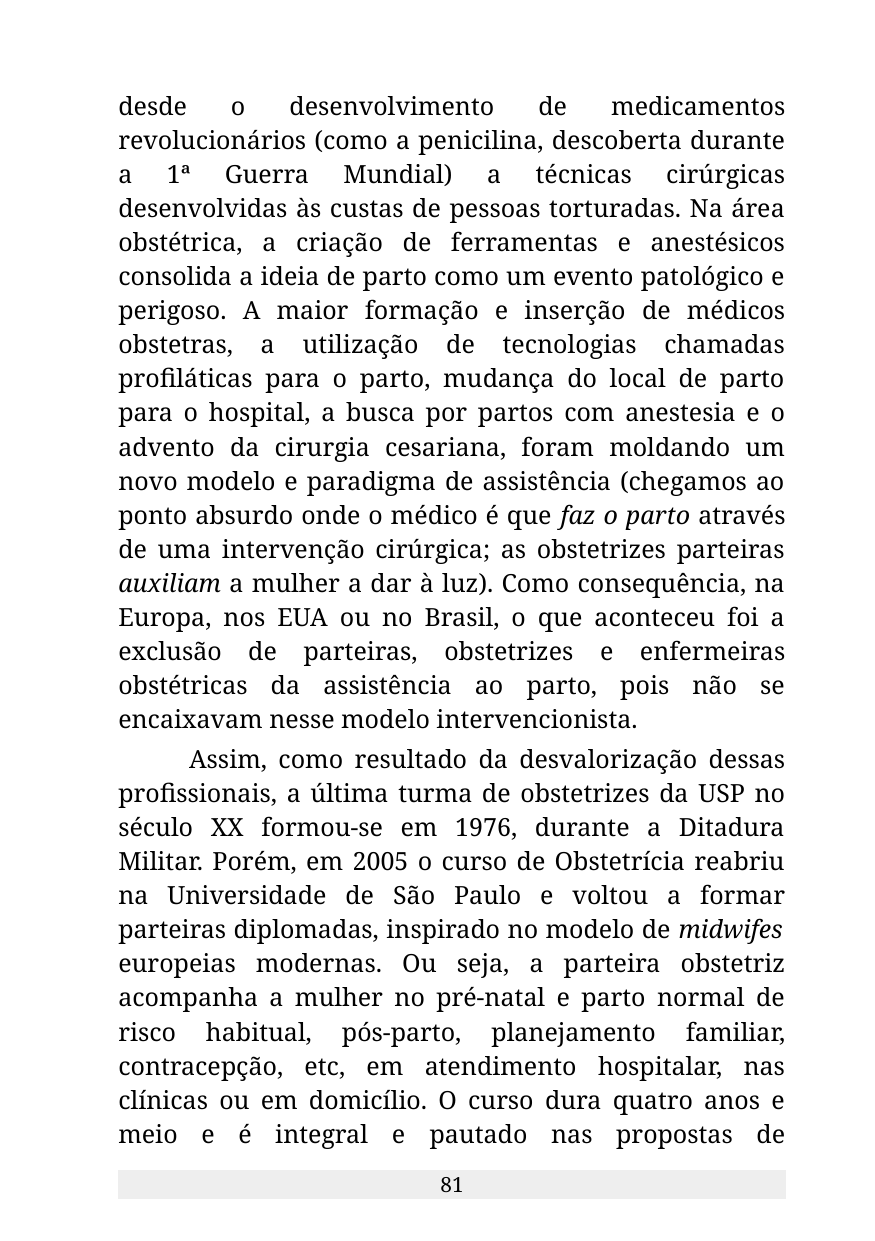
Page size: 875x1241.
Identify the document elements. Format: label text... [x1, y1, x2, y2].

text Assim, como resultado da desvalorização dessas profissionais, a última turma de obstetrizes da USP no século XX formou-se em 1976, durante a Ditadura Militar. Porém, em 2005 o curso de Obstetrícia reabriu na Universidade de São Paulo e voltou a formar parteiras diplomadas, inspirado no modelo de midwifes europeias modernas. Ou seja, a parteira obstetriz acompanha a mulher no pré-natal e parto normal de risco habitual, pós-parto, planejamento familiar, contracepção, etc, em atendimento hospitalar, nas clínicas ou em domicílio. O curso dura quatro anos e meio e é integral e pautado nas propostas de [118, 742, 786, 1150]
text desde o desenvolvimento de medicamentos revolucionários (como a penicilina, descoberta durante a 1ª Guerra Mundial) a técnicas cirúrgicas desenvolvidas às custas de pessoas torturadas. Na área obstétrica, a criação de ferramentas e anestésicos consolida a ideia de parto como um evento patológico e perigoso. A maior formação e inserção de médicos obstetras, a utilização de tecnologias chamadas profiláticas para o parto, mudança do local de parto para o hospital, a busca por partos com anestesia e o advento da cirurgia cesariana, foram moldando um novo modelo e paradigma de assistência (chegamos ao ponto absurdo onde o médico é que faz o parto através de uma intervenção cirúrgica; as obstetrizes parteiras auxiliam a mulher a dar à luz). Como consequência, na Europa, nos EUA ou no Brasil, o que aconteceu foi a exclusão de parteiras, obstetrizes e enfermeiras obstétricas da assistência ao parto, pois não se encaixavam nesse modelo intervencionista. [118, 88, 786, 736]
